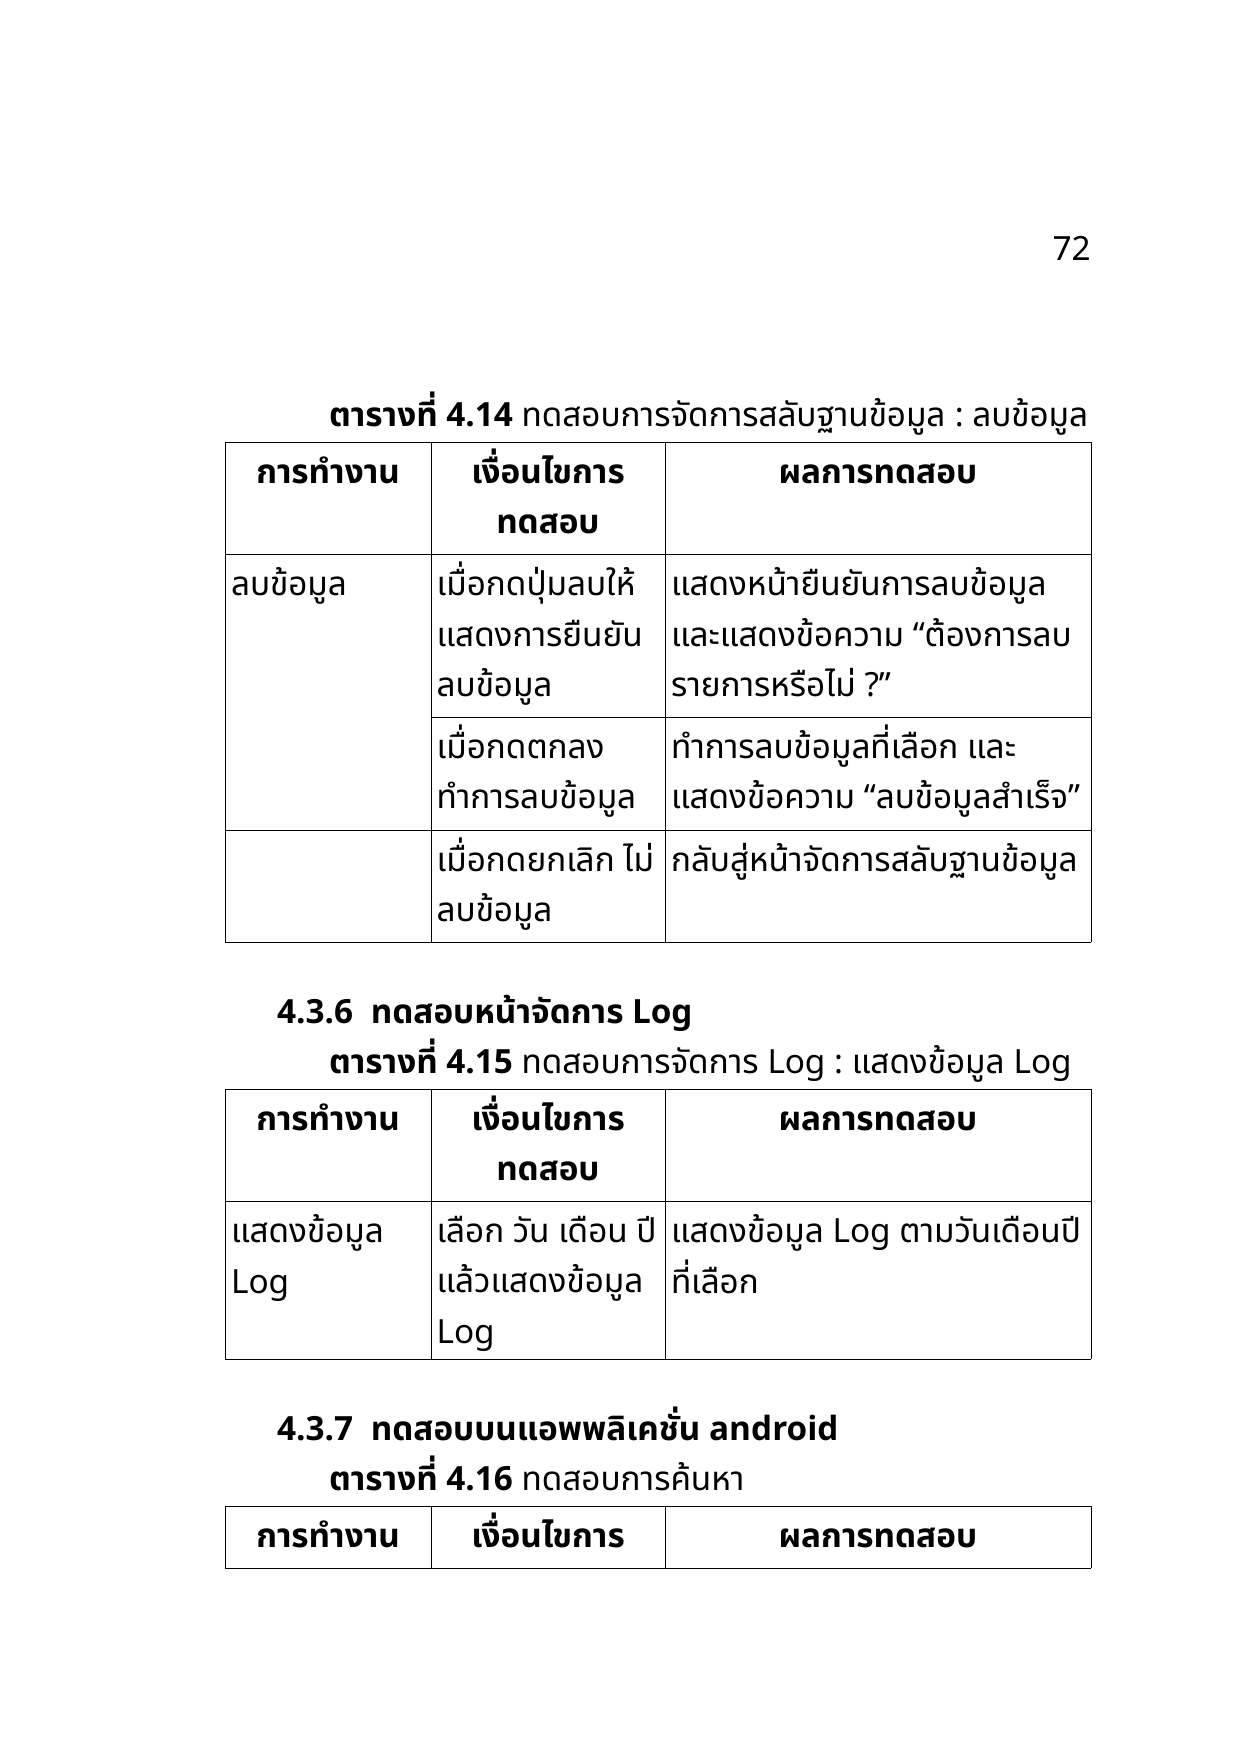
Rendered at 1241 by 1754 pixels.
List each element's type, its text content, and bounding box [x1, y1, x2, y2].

table_header เงื่อนไขการทดสอบ [432, 443, 665, 554]
table_cell แสดงข้อมูล Log [226, 1202, 431, 1359]
table_cell กลับสู่หน้าจัดการสลับฐานข้อมูล [666, 831, 1091, 942]
text 4.3.7 ทดสอบบนแอพพลิเคชั่น android [225, 1404, 1091, 1455]
table_cell เมื่อกดตกลง ทำการลบข้อมูล [432, 718, 665, 830]
table_cell ลบข้อมูล [226, 555, 431, 830]
text ตารางที่ 4.14 ทดสอบการจัดการสลับฐานข้อมูล : ลบข้อมูล [225, 391, 1091, 442]
table_cell เลือก วัน เดือน ปี แล้วแสดงข้อมูล Log [432, 1202, 665, 1359]
table_header เงื่อนไขการ [432, 1507, 665, 1568]
table_header ผลการทดสอบ [666, 1507, 1091, 1568]
table_cell แสดงข้อมูล Log ตามวันเดือนปีที่เลือก [666, 1202, 1091, 1359]
text ตารางที่ 4.15 ทดสอบการจัดการ Log : แสดงข้อมูล Log [225, 1038, 1091, 1089]
text ตารางที่ 4.16 ทดสอบการค้นหา [225, 1455, 1091, 1506]
text 4.3.6 ทดสอบหน้าจัดการ Log [225, 988, 1091, 1038]
table_cell เมื่อกดยกเลิก ไม่ลบข้อมูล [432, 831, 665, 942]
table_header เงื่อนไขการทดสอบ [432, 1090, 665, 1201]
table_header ผลการทดสอบ [666, 443, 1091, 554]
table_header การทำงาน [226, 443, 431, 554]
table_header ผลการทดสอบ [666, 1090, 1091, 1201]
table_cell ทำการลบข้อมูลที่เลือก และแสดงข้อความ “ลบข้อมูลสำเร็จ” [666, 718, 1091, 830]
table_cell [226, 831, 431, 942]
table_cell เมื่อกดปุ่มลบให้แสดงการยืนยันลบข้อมูล [432, 555, 665, 717]
table_header การทำงาน [226, 1090, 431, 1201]
table_cell แสดงหน้ายืนยันการลบข้อมูล และแสดงข้อความ “ต้องการลบรายการหรือไม่ ?” [666, 555, 1091, 717]
table_header การทำงาน [226, 1507, 431, 1568]
